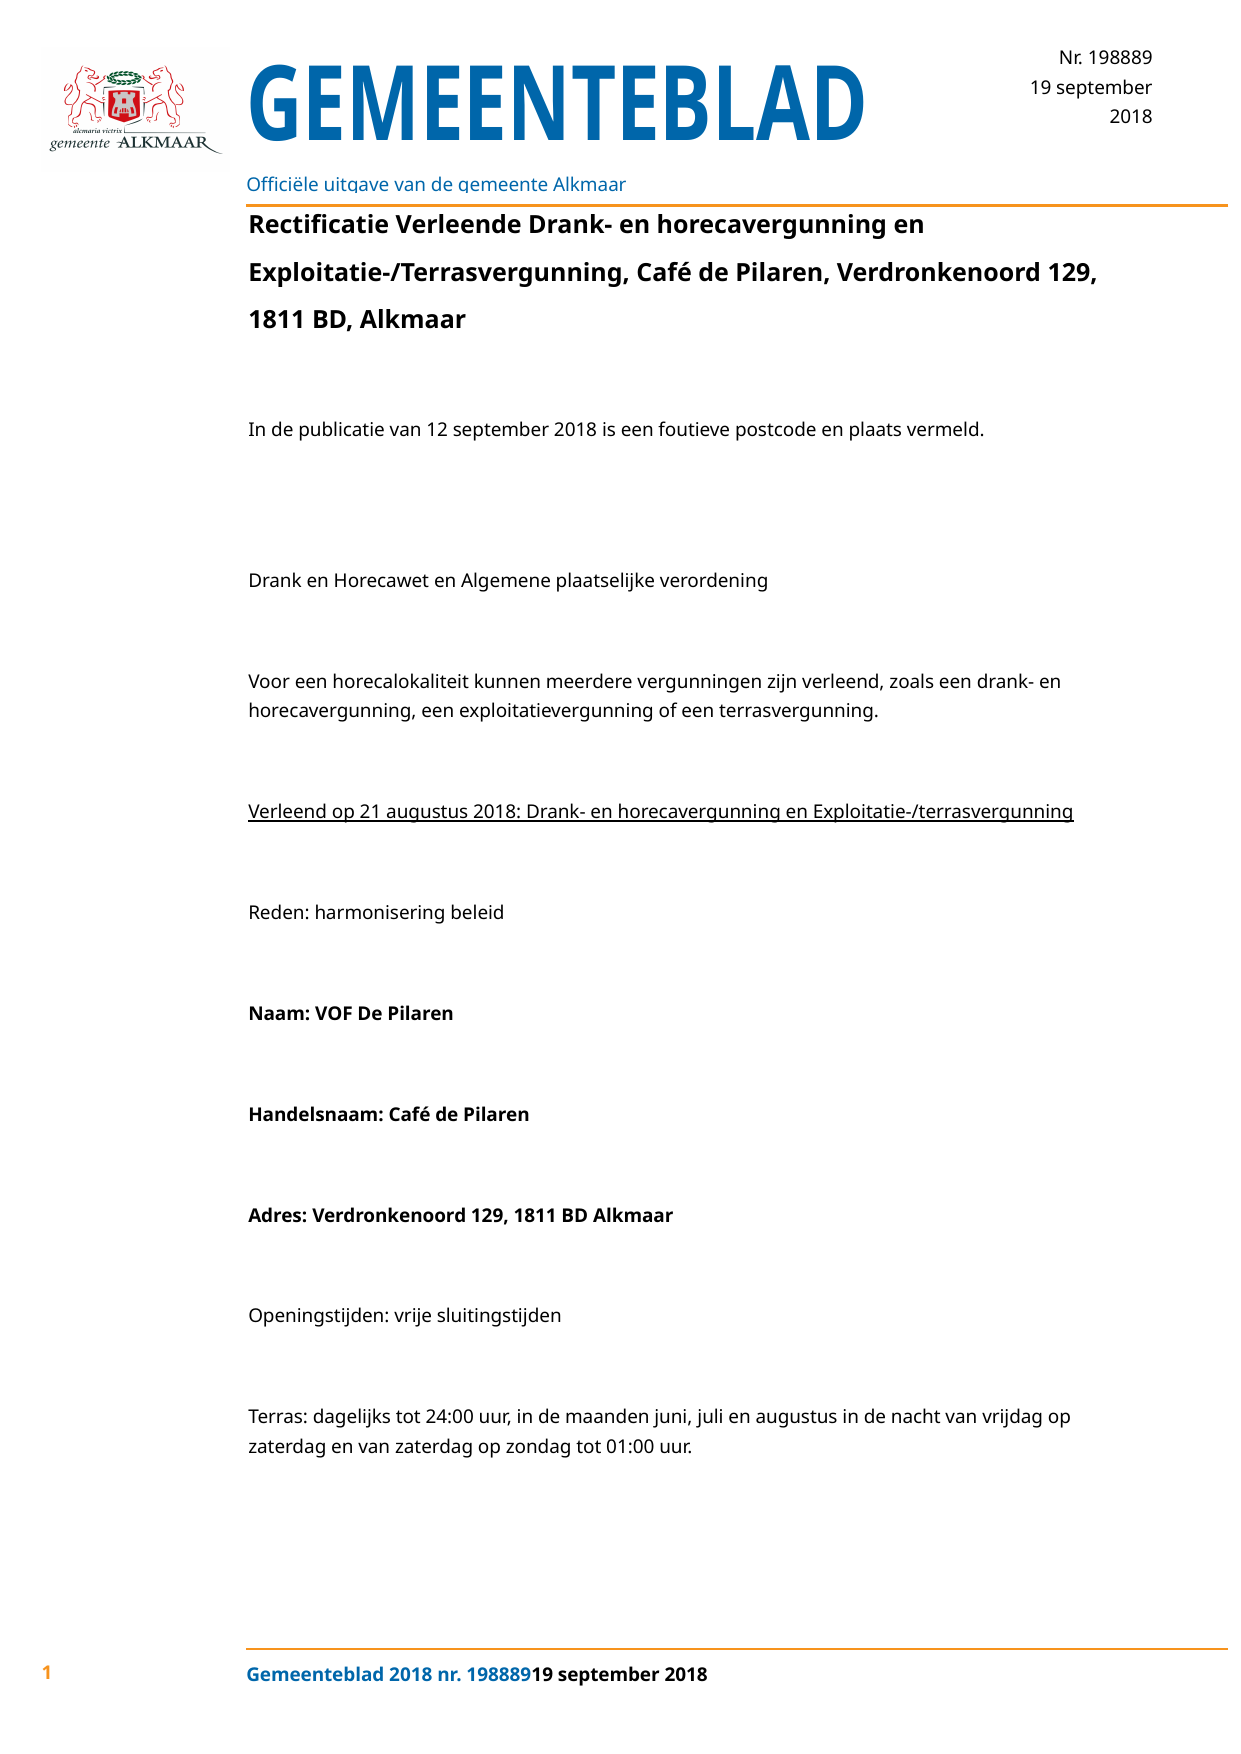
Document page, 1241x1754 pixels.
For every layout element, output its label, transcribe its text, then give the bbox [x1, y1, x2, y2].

text Reden: harmonisering beleid [248, 899, 1152, 925]
text Verleend op 21 augustus 2018: Drank- en horecavergunning en Exploitatie-/terrasvergunning [248, 798, 1152, 824]
text Openingstijden: vrije sluitingstijden [248, 1303, 1152, 1328]
text Adres: Verdronkenoord 129, 1811 BD Alkmaar [248, 1202, 1152, 1227]
text Handelsnaam: Café de Pilaren [248, 1101, 1152, 1127]
text Voor een horecalokaliteit kunnen meerdere vergunningen zijn verleend, zoals een drank- en horecavergunning, een exploitatievergunning of een terrasvergunning. [248, 668, 1152, 723]
text In de publicatie van 12 september 2018 is een foutieve postcode en plaats vermeld. [248, 416, 1152, 442]
text Rectificatie Verleende Drank- en horecavergunning en Exploitatie-/Terrasvergunning, Café de Pilaren, Verdronkenoord 129, 1811 BD, Alkmaar [248, 207, 1152, 336]
text Naam: VOF De Pilaren [248, 1000, 1152, 1026]
text Drank en Horecawet en Algemene plaatselijke verordening [248, 567, 1152, 593]
picture [41, 47, 231, 172]
text Terras: dagelijks tot 24:00 uur, in de maanden juni, juli en augustus in de nacht van vrijdag op zaterdag en van zaterdag op zondag tot 01:00 uur. [248, 1403, 1152, 1459]
